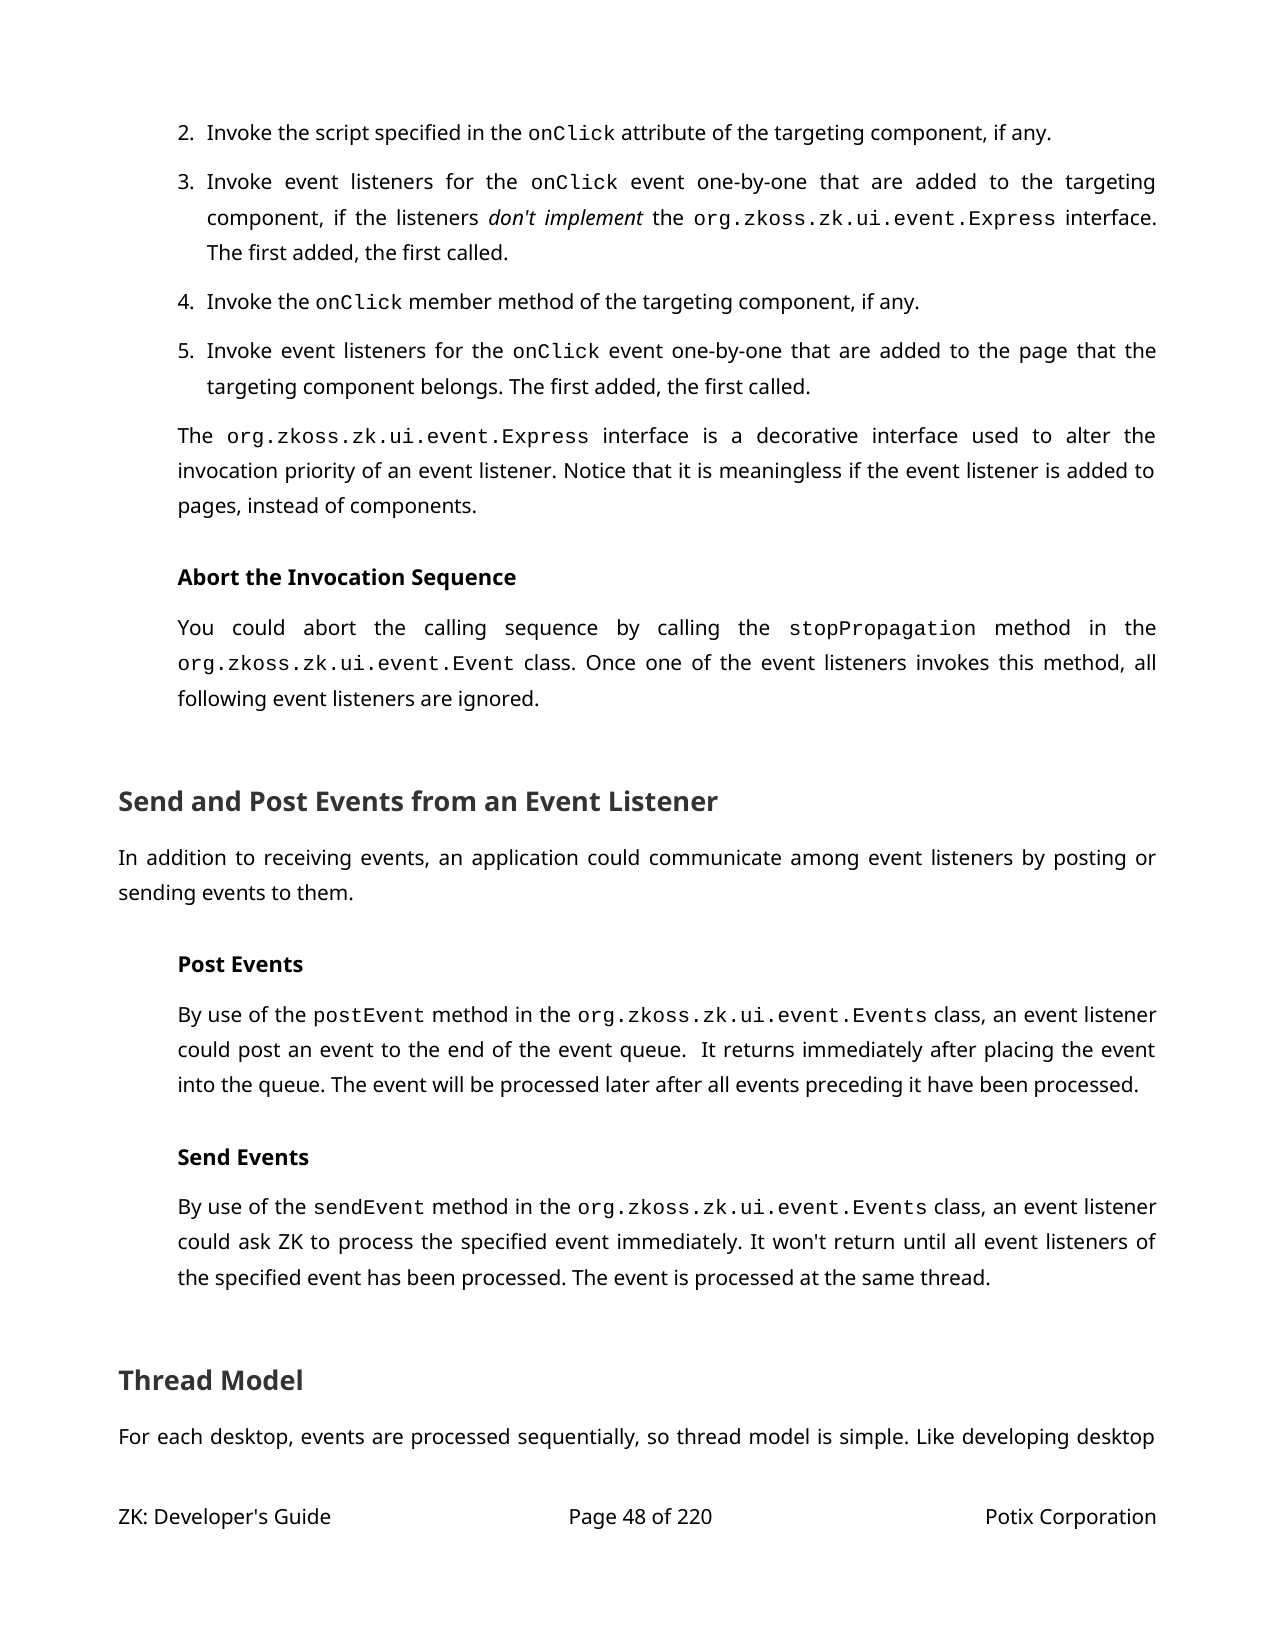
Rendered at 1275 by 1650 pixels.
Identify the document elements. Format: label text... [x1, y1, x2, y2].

list Invoke event listeners for the onClick event one-by-one that are added to the targeting component, if the listeners don't implement the org.zkoss.zk.ui.event.Express interface. The first added, the first called. [177, 167, 1157, 267]
text You could abort the calling sequence by calling the stopPropagation method in the org.zkoss.zk.ui.event.Event class. Once one of the event listeners invokes this method, all following event listeners are ignored. [177, 613, 1157, 712]
text By use of the sendEvent method in the org.zkoss.zk.ui.event.Events class, an event listener could ask ZK to process the specified event immediately. It won't return until all event listeners of the specified event has been processed. The event is processed at the same thread. [177, 1192, 1157, 1291]
subtitle Send and Post Events from an Event Listener [118, 783, 1157, 820]
subtitle Abort the Invocation Sequence [177, 562, 1157, 592]
text In addition to receiving events, an application could communicate among event listeners by posting or sending events to them. [118, 843, 1157, 907]
list Invoke event listeners for the onClick event one-by-one that are added to the page that the targeting component belongs. The first added, the first called. [177, 336, 1157, 400]
subtitle Send Events [177, 1141, 1157, 1171]
text By use of the postEvent method in the org.zkoss.zk.ui.event.Events class, an event listener could post an event to the end of the event queue. It returns immediately after placing the event into the queue. The event will be processed later after all events preceding it have been processed. [177, 1000, 1157, 1099]
subtitle Thread Model [118, 1362, 1157, 1398]
list Invoke the script specified in the onClick attribute of the targeting component, if any. [177, 118, 1157, 147]
text The org.zkoss.zk.ui.event.Express interface is a decorative interface used to alter the invocation priority of an event listener. Notice that it is meaningless if the event listener is added to pages, instead of components. [177, 421, 1157, 520]
list Invoke the onClick member method of the targeting component, if any. [177, 287, 1157, 316]
text For each desktop, events are processed sequentially, so thread model is simple. Like developing desktop [118, 1422, 1157, 1450]
subtitle Post Events [177, 949, 1157, 979]
